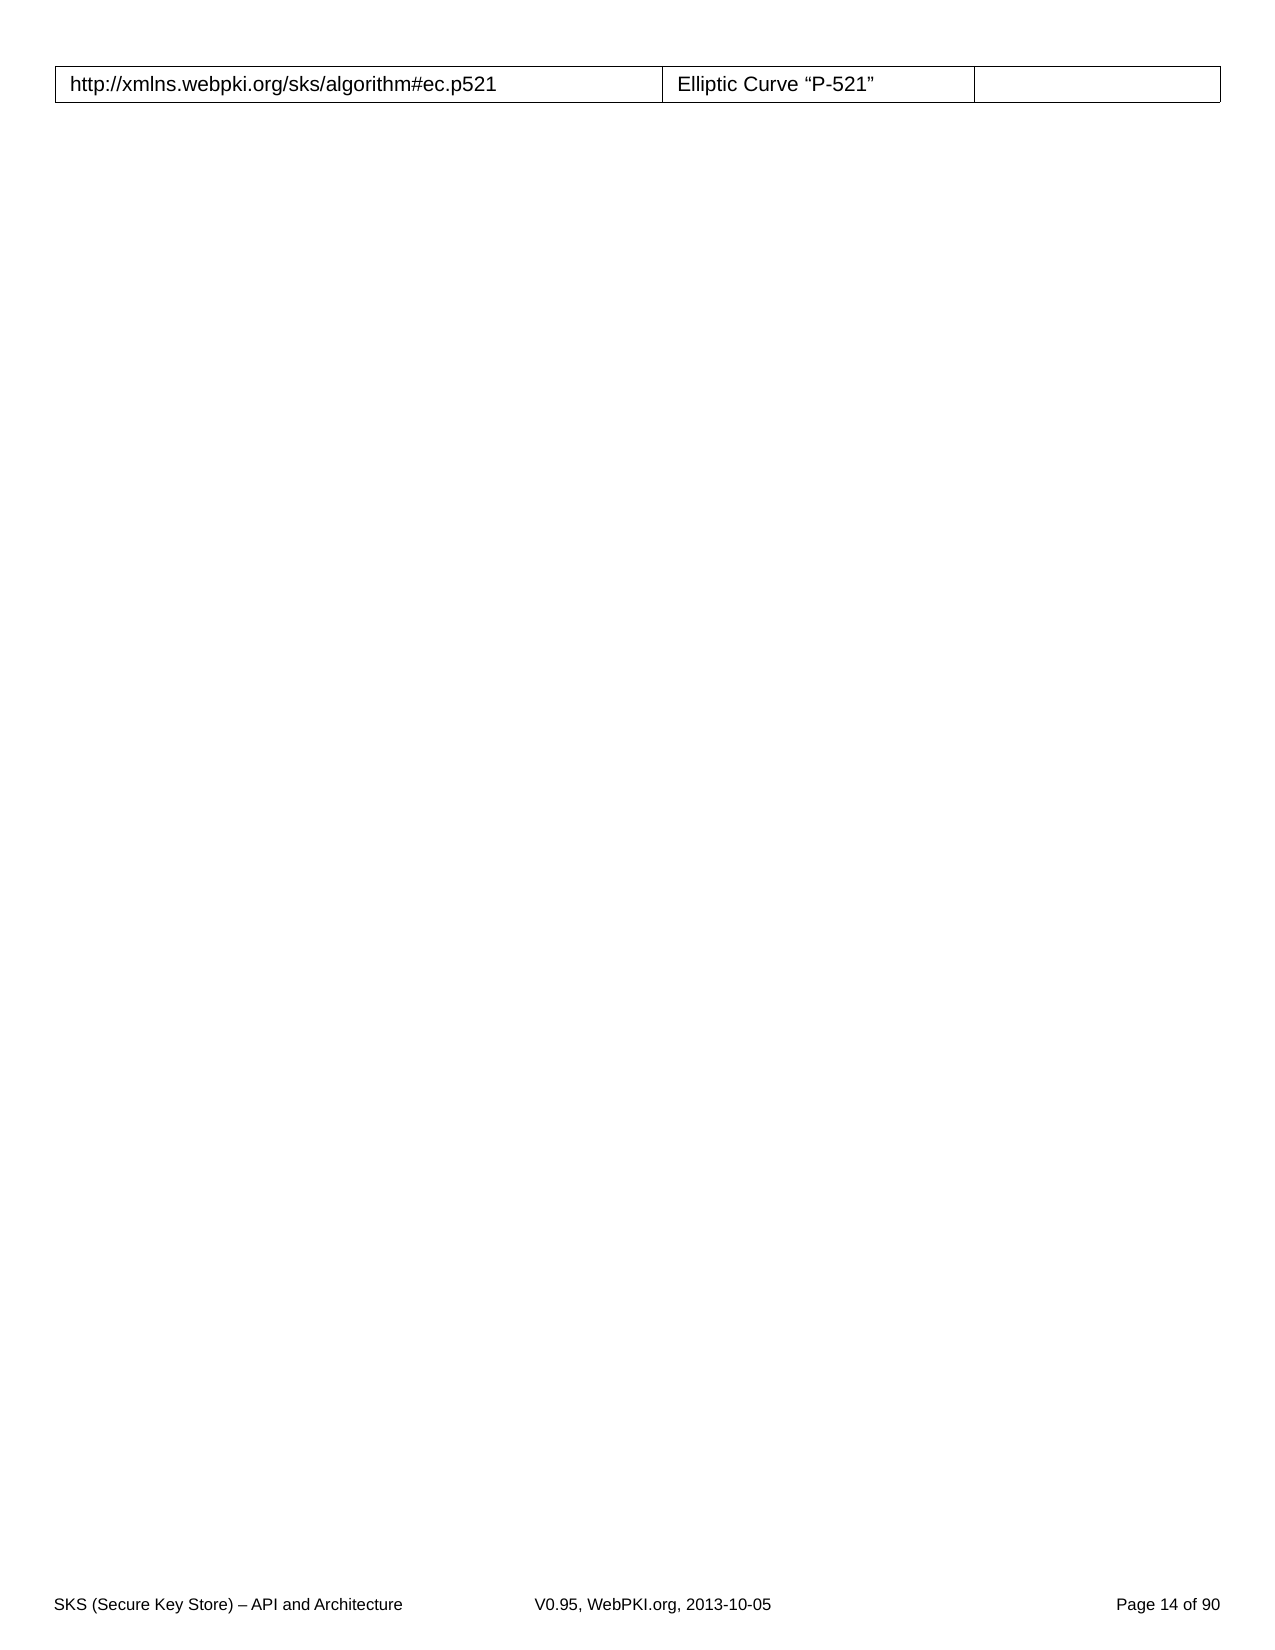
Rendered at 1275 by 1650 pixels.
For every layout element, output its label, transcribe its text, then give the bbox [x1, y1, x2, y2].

table_cell http://xmlns.webpki.org/sks/algorithm#ec.p521 [56, 67, 662, 102]
table_cell [975, 67, 1220, 102]
table_cell Elliptic Curve “P-521” [663, 67, 974, 102]
